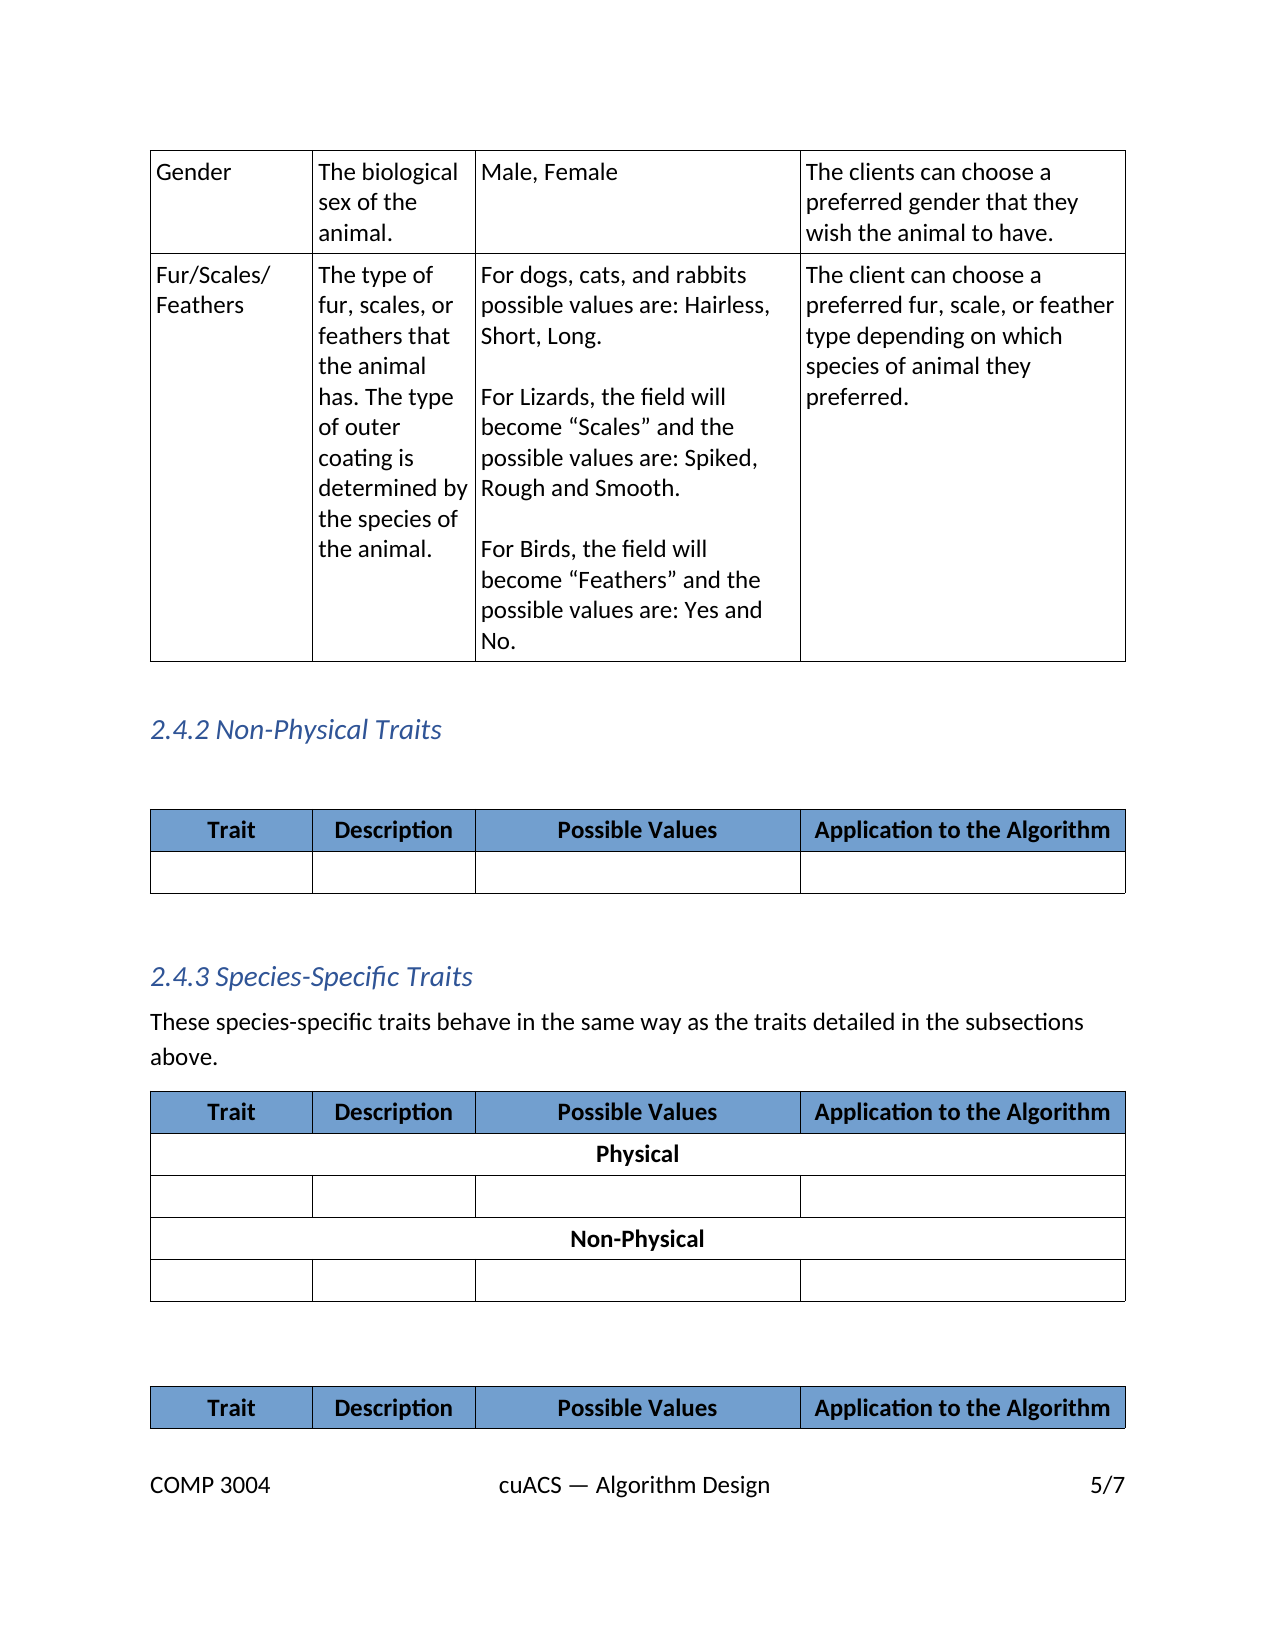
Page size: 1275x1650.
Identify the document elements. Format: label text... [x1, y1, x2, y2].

table_cell For dogs, cats, and rabbits possible values are: Hairless, Short, Long. For Lizards, the field will become “Scales” and the possible values are: Spiked, Rough and Smooth. For Birds, the field will become “Feathers” and the possible values are: Yes and No. [476, 254, 800, 661]
table_cell [476, 1176, 800, 1217]
table_header Trait [151, 1092, 312, 1133]
table_cell The type of fur, scales, or feathers that the animal has. The type of outer coating is determined by the species of the animal. [313, 254, 475, 661]
table_header Possible Values [476, 1387, 800, 1428]
table_cell Fur/Scales/Feathers [151, 254, 312, 661]
table_cell [313, 1260, 475, 1301]
table_header Possible Values [476, 810, 800, 851]
table_cell [151, 1260, 312, 1301]
text These species-specific traits behave in the same way as the traits detailed in the subsections above. [150, 1006, 1125, 1072]
table_header Trait [151, 810, 312, 851]
table_header Possible Values [476, 1092, 800, 1133]
table_cell [313, 852, 475, 893]
table_header Description [313, 810, 475, 851]
table_header Application to the Algorithm [801, 1387, 1125, 1428]
table_header Description [313, 1387, 475, 1428]
table_header Trait [151, 1387, 312, 1428]
table_cell [313, 1176, 475, 1217]
table_cell The clients can choose a preferred gender that they wish the animal to have. [801, 151, 1125, 253]
table_cell Male, Female [476, 151, 800, 253]
table_header Application to the Algorithm [801, 1092, 1125, 1133]
table_cell [801, 852, 1125, 893]
table_cell Physical [151, 1134, 1125, 1175]
table_cell [151, 1176, 312, 1217]
subtitle 2.4.3 Species-Specific Traits [150, 958, 1125, 993]
table_cell The client can choose a preferred fur, scale, or feather type depending on which species of animal they preferred. [801, 254, 1125, 661]
table_cell [151, 852, 312, 893]
table_cell [801, 1260, 1125, 1301]
subtitle 2.4.2 Non-Physical Traits [150, 711, 1125, 747]
table_header Description [313, 1092, 475, 1133]
table_cell The biological sex of the animal. [313, 151, 475, 253]
table_header Application to the Algorithm [801, 810, 1125, 851]
table_cell Non-Physical [151, 1218, 1125, 1259]
table_cell Gender [151, 151, 312, 253]
table_cell [476, 1260, 800, 1301]
table_cell [476, 852, 800, 893]
table_cell [801, 1176, 1125, 1217]
